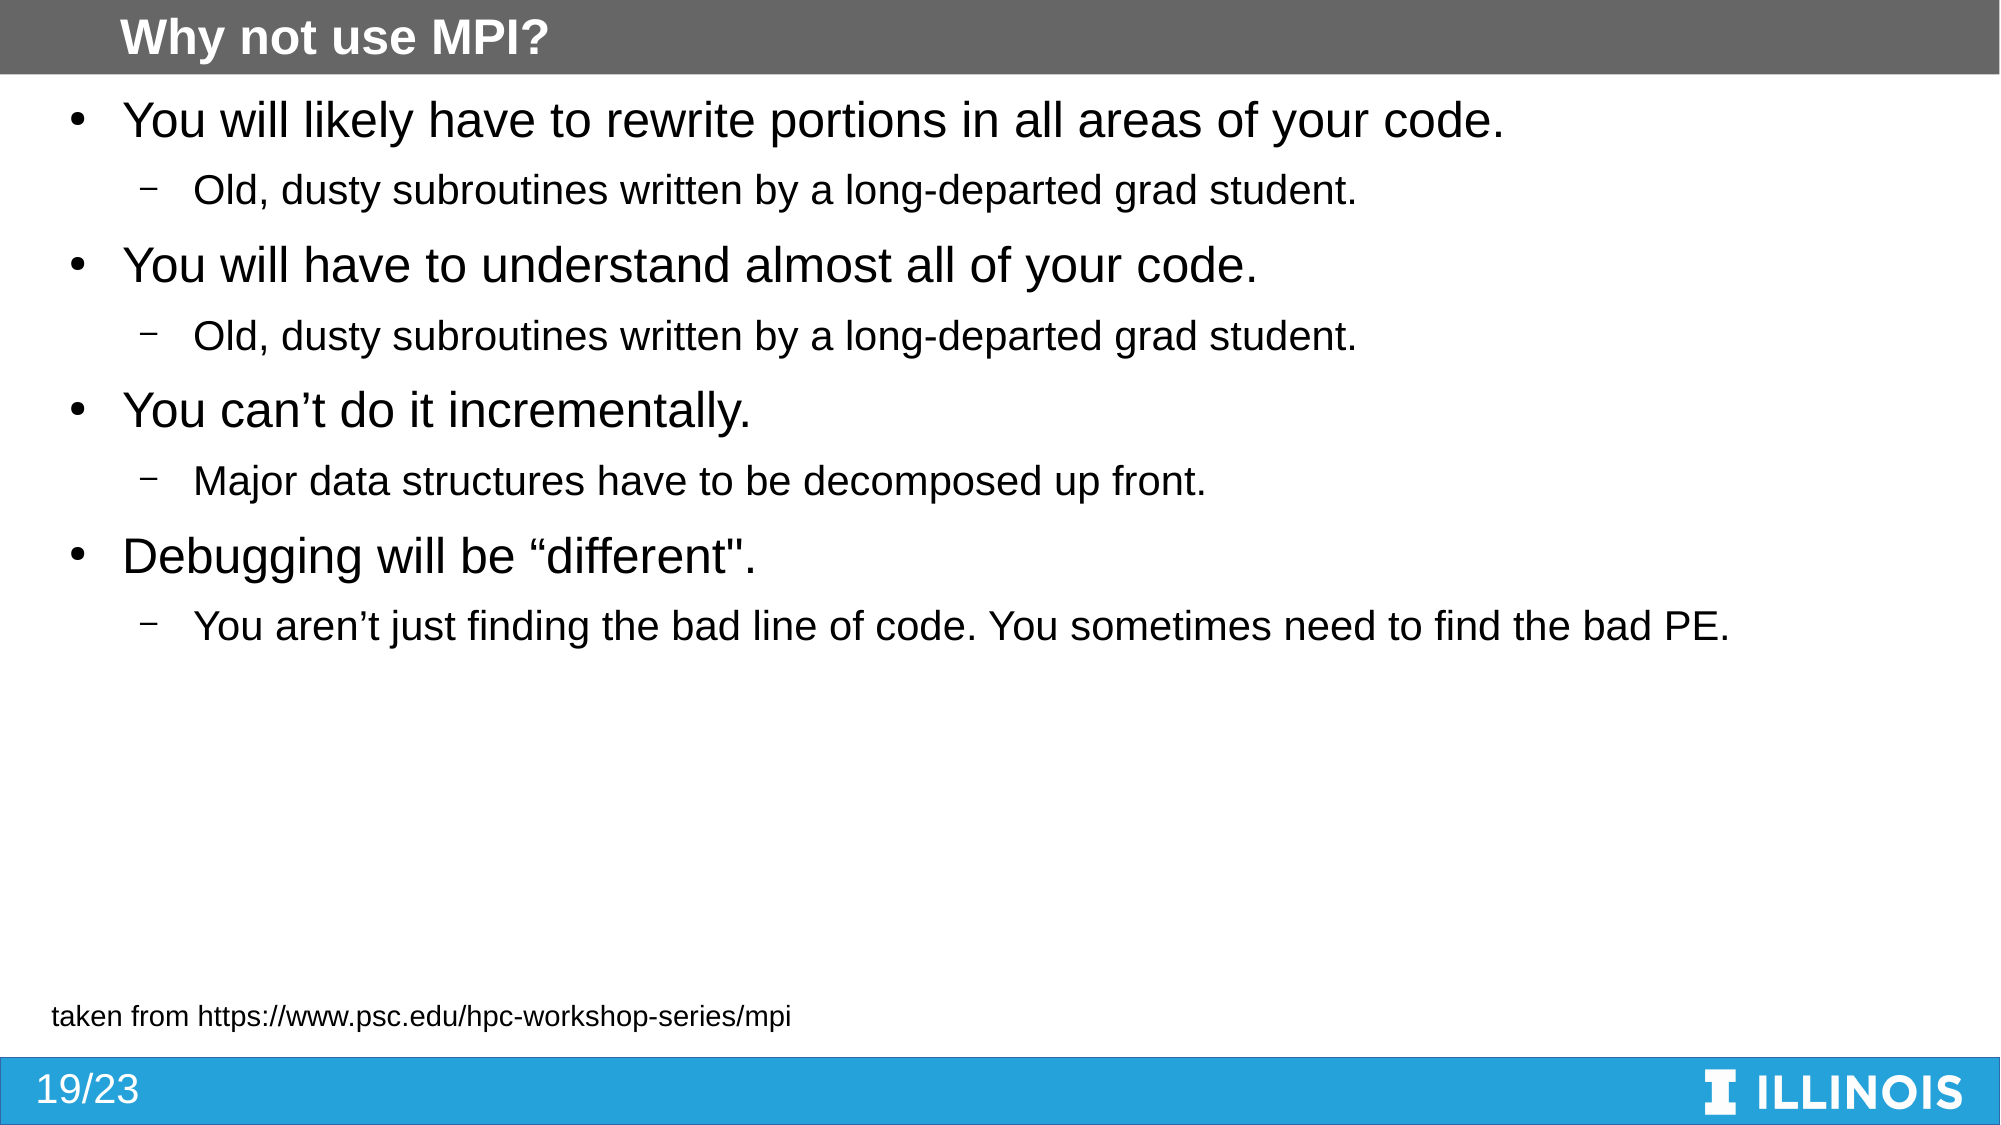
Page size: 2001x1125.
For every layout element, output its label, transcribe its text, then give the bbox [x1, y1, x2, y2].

list You will likely have to rewrite portions in all areas of your code. Old, dusty subroutines written by a long-departed grad student. You will have to understand almost all of your code. Old, dusty subroutines written by a long-departed grad student. You can’t do it incrementally. Major data structures have to be decomposed up front. Debugging will be “different". You aren’t just finding the bad line of code. You sometimes need to find the bad PE. taken from https://www.psc.edu/hpc-workshop-series/mpi [51, 97, 1949, 1058]
picture [1705, 1069, 1962, 1115]
title Why not use MPI? [0, 0, 2000, 75]
